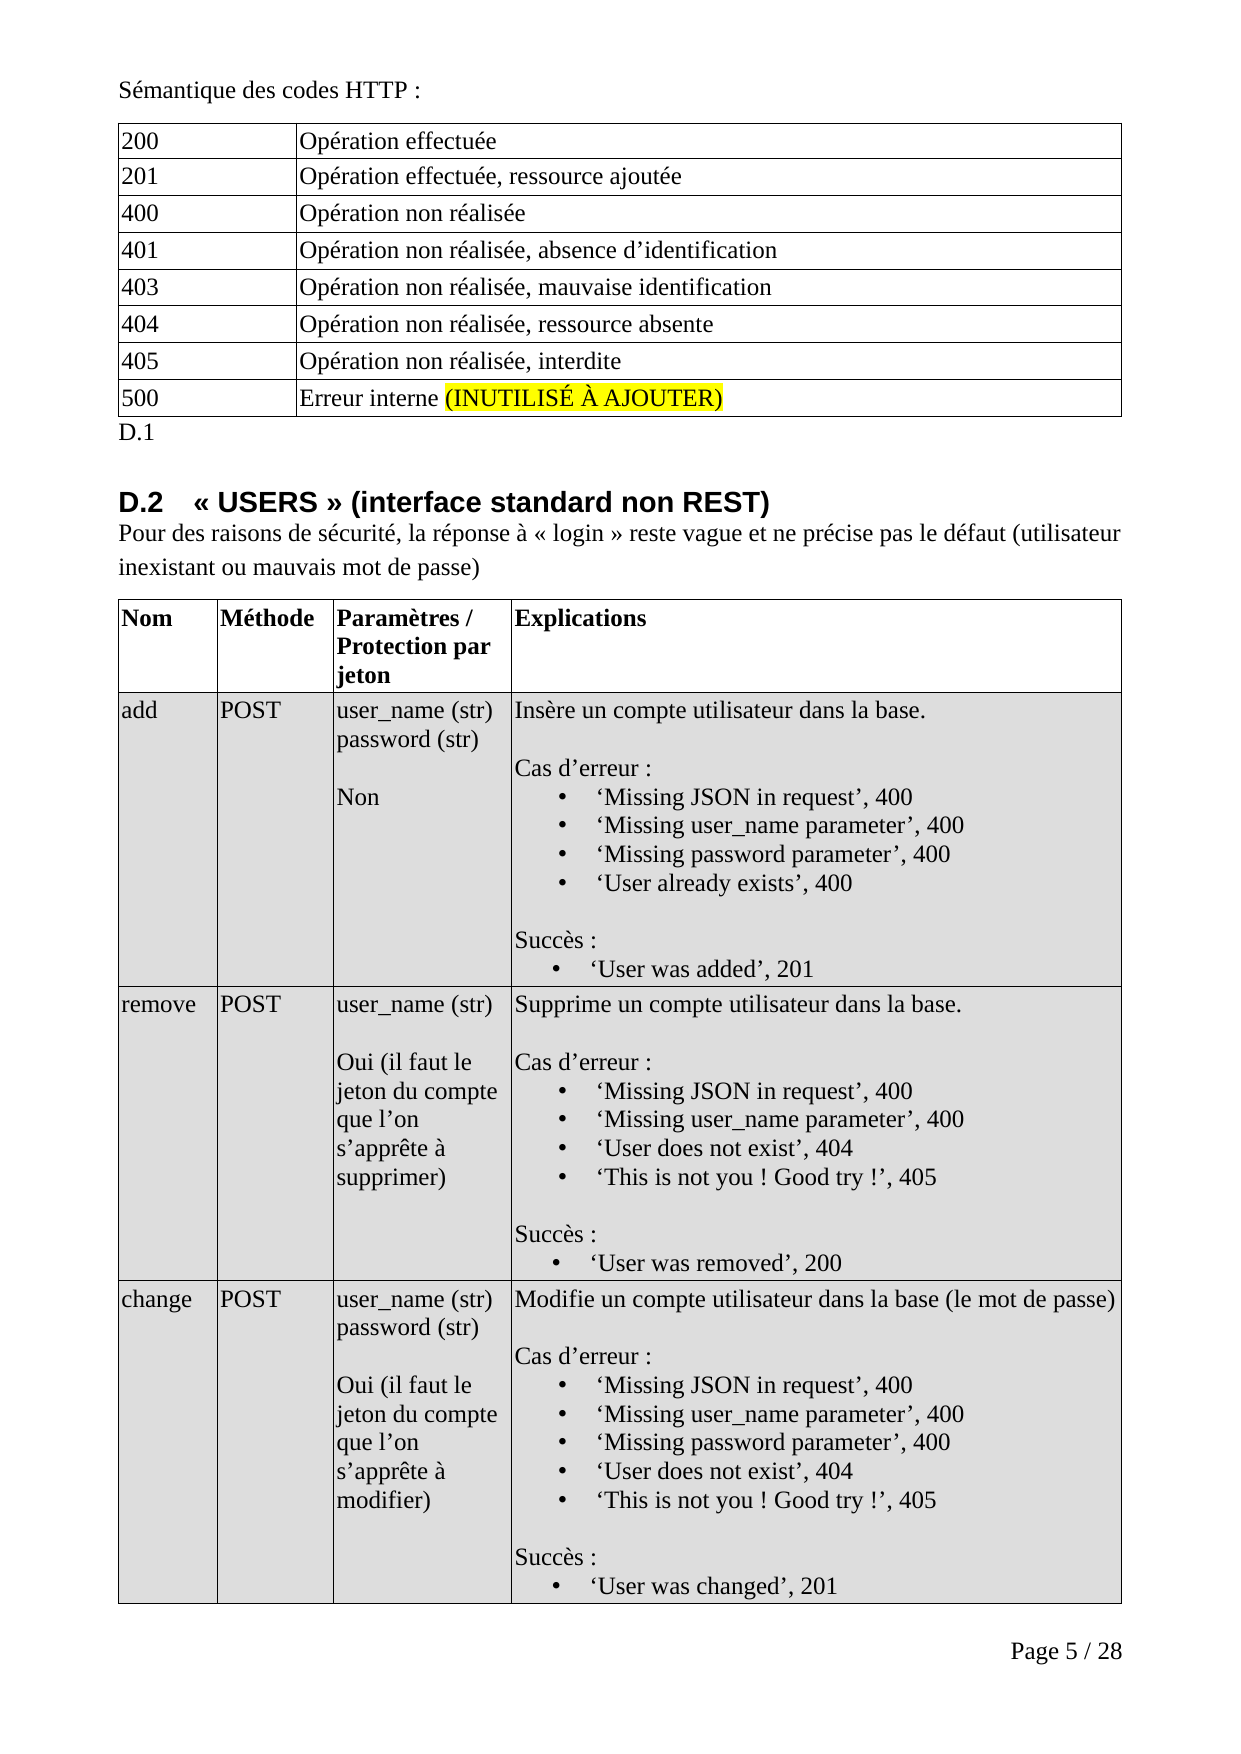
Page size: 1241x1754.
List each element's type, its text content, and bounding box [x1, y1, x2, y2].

table_cell Erreur interne (INUTILISÉ À AJOUTER) [297, 380, 1121, 416]
table_cell 201 [119, 159, 296, 195]
table_cell 401 [119, 233, 296, 268]
text Pour des raisons de sécurité, la réponse à « login » reste vague et ne précise pas le défaut (utilisateur inexistant ou mauvais mot de passe) [118, 518, 1122, 580]
table_cell remove [119, 987, 217, 1280]
table_cell Opération effectuée, ressource ajoutée [297, 159, 1121, 195]
table_header Opération effectuée [297, 124, 1121, 158]
table_cell 404 [119, 306, 296, 342]
table_cell Opération non réalisée [297, 196, 1121, 232]
table_cell Opération non réalisée, ressource absente [297, 306, 1121, 342]
table_header Nom [119, 600, 217, 692]
table_header Explications [512, 600, 1121, 692]
subtitle « USERS » (interface standard non REST) [118, 485, 1122, 518]
table_header Paramètres / Protection par jeton [334, 600, 511, 692]
table_cell Opération non réalisée, mauvaise identification [297, 270, 1121, 305]
table_cell POST [218, 987, 333, 1280]
table_cell 400 [119, 196, 296, 232]
table_cell user_name (str) Oui (il faut le jeton du compte que l’on s’apprête à supprimer) [334, 987, 511, 1280]
table_header 200 [119, 124, 296, 158]
table_cell user_name (str) password (str) Non [334, 693, 511, 986]
table_cell user_name (str) password (str) Oui (il faut le jeton du compte que l’on s’apprête à modifier) [334, 1281, 511, 1603]
table_header Méthode [218, 600, 333, 692]
table_cell add [119, 693, 217, 986]
table_cell Opération non réalisée, interdite [297, 343, 1121, 379]
table_cell POST [218, 693, 333, 986]
text Sémantique des codes HTTP : [118, 75, 1122, 104]
table_cell Supprime un compte utilisateur dans la base. Cas d’erreur : ‘Missing JSON in request’, 400 ‘Missing user_name parameter’, 400 ‘User does not exist’, 404 ‘This is not you ! Good try !’, 405 Succès : ‘User was removed’, 200 [512, 987, 1121, 1280]
table_cell change [119, 1281, 217, 1603]
table_cell POST [218, 1281, 333, 1603]
table_cell Insère un compte utilisateur dans la base. Cas d’erreur : ‘Missing JSON in request’, 400 ‘Missing user_name parameter’, 400 ‘Missing password parameter’, 400 ‘User already exists’, 400 Succès : ‘User was added’, 201 [512, 693, 1121, 986]
table_cell Opération non réalisée, absence d’identification [297, 233, 1121, 268]
table_cell 405 [119, 343, 296, 379]
table_cell Modifie un compte utilisateur dans la base (le mot de passe) Cas d’erreur : ‘Missing JSON in request’, 400 ‘Missing user_name parameter’, 400 ‘Missing password parameter’, 400 ‘User does not exist’, 404 ‘This is not you ! Good try !’, 405 Succès : ‘User was changed’, 201 [512, 1281, 1121, 1603]
table_cell 500 [119, 380, 296, 416]
table_cell 403 [119, 270, 296, 305]
